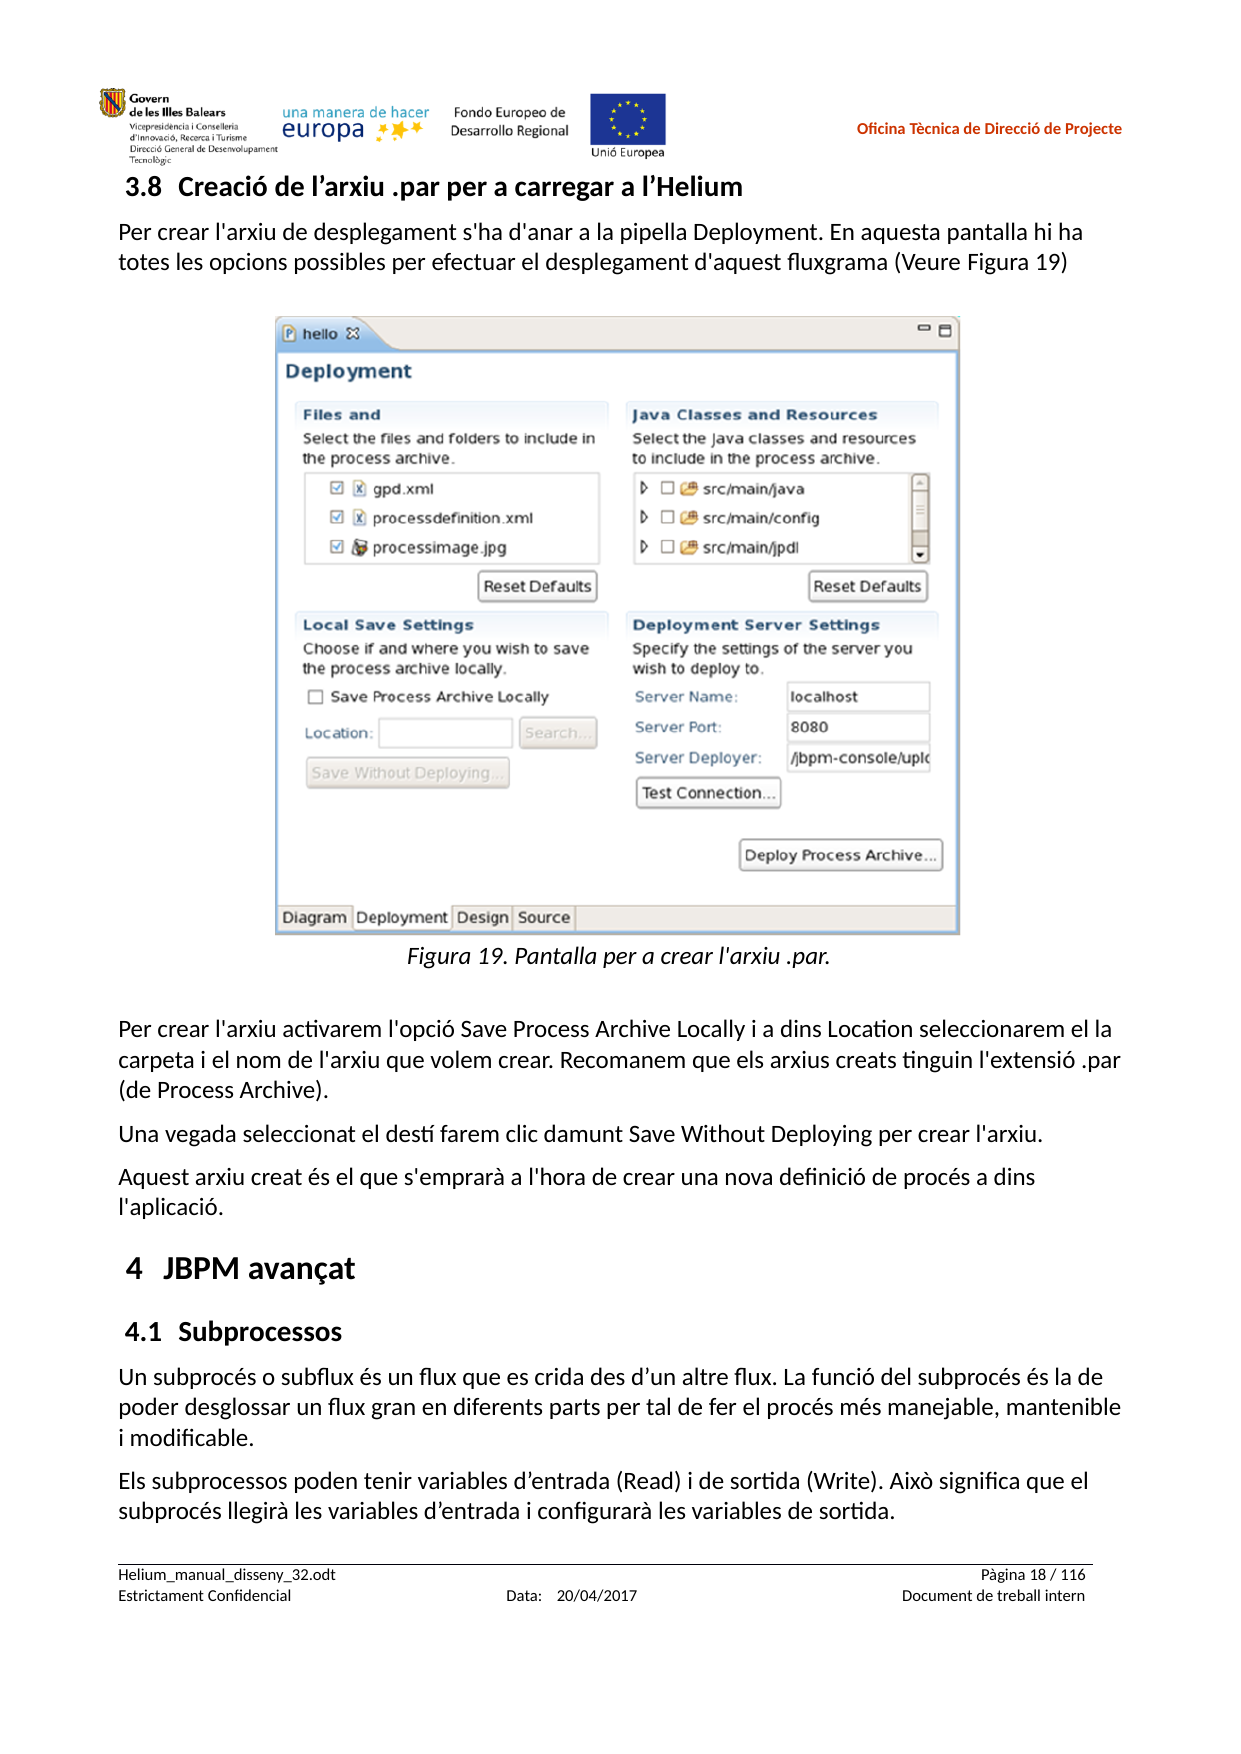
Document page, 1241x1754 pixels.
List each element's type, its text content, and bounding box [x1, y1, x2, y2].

text Una vegada seleccionat el destí farem clic damunt Save Without Deploying per crear l'arxiu. [118, 1118, 1122, 1148]
text Aquest arxiu creat és el que s'emprarà a l'hora de crear una nova definició de procés a dins l'aplicació. [118, 1161, 1122, 1222]
picture [99, 87, 668, 166]
text Per crear l'arxiu activarem l'opció Save Process Archive Locally i a dins Location seleccionarem el la carpeta i el nom de l'arxiu que volem crear. Recomanem que els arxius creats tinguin l'extensió .par (de Process Archive). [118, 1014, 1122, 1105]
subtitle JBPM avançat [118, 1247, 1122, 1288]
text Figura 19. Pantalla per a crear l'arxiu .par. [274, 941, 967, 971]
text Els subprocessos poden tenir variables d’entrada (Read) i de sortida (Write). Això significa que el subprocés llegirà les variables d’entrada i configurarà les variables de sortida. [118, 1465, 1122, 1526]
subtitle Subprocessos [118, 1313, 1122, 1348]
text Per crear l'arxiu de desplegament s'ha d'anar a la pipella Deployment. En aquesta pantalla hi ha totes les opcions possibles per efectuar el desplegament d'aquest fluxgrama (Veure Figura 19) [118, 216, 1122, 277]
picture [273, 315, 967, 941]
text Un subprocés o subflux és un flux que es crida des d’un altre flux. La funció del subprocés és la de poder desglossar un flux gran en diferents parts per tal de fer el procés més manejable, mantenible i modificable. [118, 1361, 1122, 1452]
subtitle Creació de l’arxiu .par per a carregar a l’Helium [118, 168, 1122, 203]
